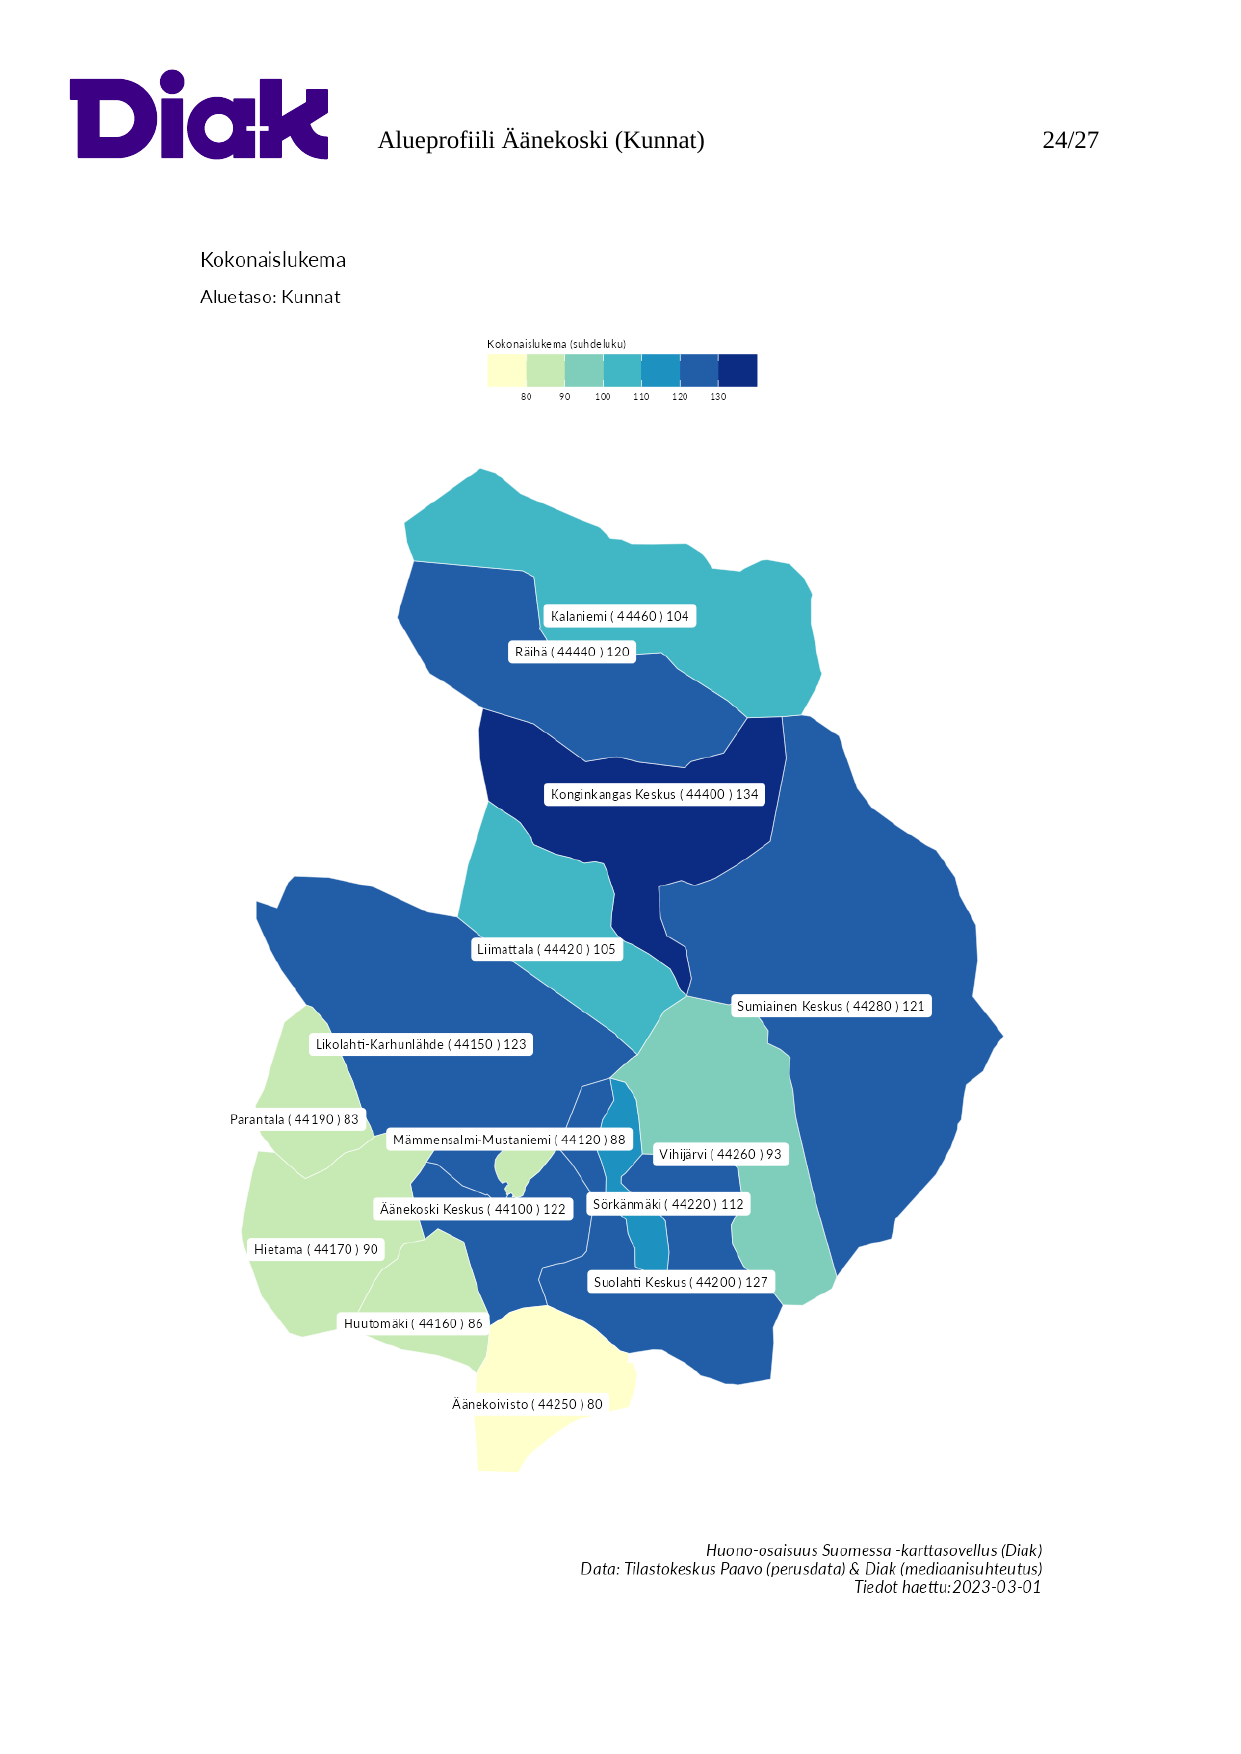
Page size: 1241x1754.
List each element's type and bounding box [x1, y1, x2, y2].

picture [61, 196, 1179, 1651]
